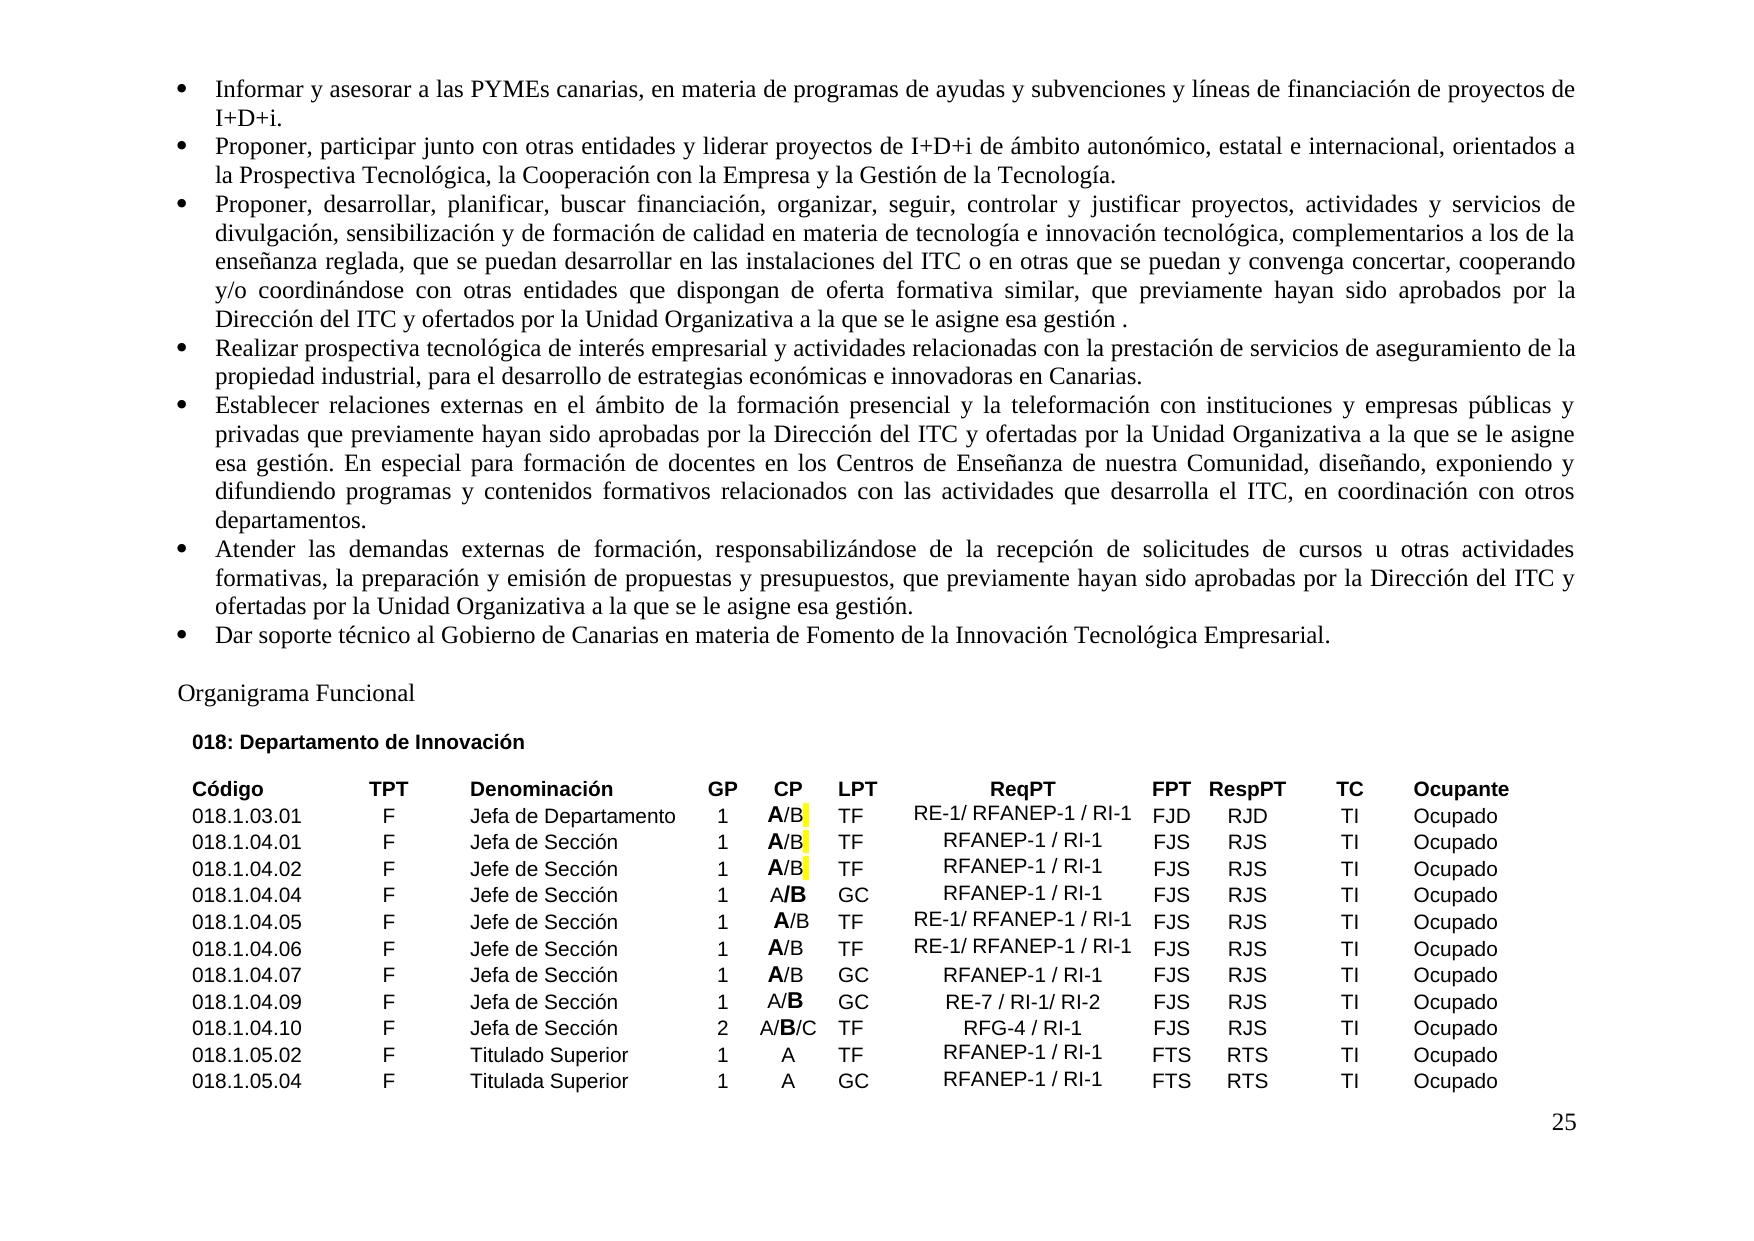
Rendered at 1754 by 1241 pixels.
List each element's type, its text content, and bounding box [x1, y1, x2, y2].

table_cell RFANEP-1 / RI-1 [903, 1067, 1142, 1093]
table_cell Jefa de Sección [463, 828, 699, 854]
table_cell TI [1294, 1014, 1406, 1040]
table_cell A/B [746, 934, 831, 960]
table_cell TF [831, 1040, 903, 1067]
table_cell 018.1.05.04 [185, 1067, 314, 1093]
table_cell 018.1.04.07 [185, 960, 314, 987]
table_cell 2 [700, 1014, 746, 1040]
table_cell RTS [1201, 1040, 1294, 1067]
table_cell Jefe de Sección [463, 854, 699, 881]
table_cell A [746, 1067, 831, 1093]
table_cell FJS [1142, 987, 1201, 1013]
table_cell 018.1.04.02 [185, 854, 314, 881]
table_cell RJS [1201, 987, 1294, 1013]
table_cell F [315, 828, 463, 854]
table_cell 018.1.04.06 [185, 934, 314, 960]
table_cell RespPT [1201, 754, 1294, 801]
table_cell F [315, 987, 463, 1013]
table_cell RJS [1201, 854, 1294, 881]
table_cell RJS [1201, 1014, 1294, 1040]
table_cell TF [831, 907, 903, 934]
table_cell RFANEP-1 / RI-1 [903, 1040, 1142, 1067]
list Atender las demandas externas de formación, responsabilizándose de la recepción de solicitudes de cursos u otras actividades formativas, la preparación y emisión de propuestas y presupuestos, que previamente hayan sido aprobadas por la Dirección del ITC y ofertadas por la Unidad Organizativa a la que se le asigne esa gestión. [177, 534, 1577, 620]
table_cell 1 [700, 934, 746, 960]
table_cell RJS [1201, 960, 1294, 987]
table_cell Ocupado [1406, 1040, 1743, 1067]
table_cell F [315, 881, 463, 907]
table_cell TI [1294, 881, 1406, 907]
table_cell F [315, 934, 463, 960]
table_cell 1 [700, 987, 746, 1013]
table_cell TI [1294, 854, 1406, 881]
table_cell Jefe de Sección [463, 907, 699, 934]
list Proponer, desarrollar, planificar, buscar financiación, organizar, seguir, controlar y justificar proyectos, actividades y servicios de divulgación, sensibilización y de formación de calidad en materia de tecnología e innovación tecnológica, complementarios a los de la enseñanza reglada, que se puedan desarrollar en las instalaciones del ITC o en otras que se puedan y convenga concertar, cooperando y/o coordinándose con otras entidades que dispongan de oferta formativa similar, que previamente hayan sido aprobados por la Dirección del ITC y ofertados por la Unidad Organizativa a la que se le asigne esa gestión . [177, 189, 1577, 333]
table_cell FPT [1142, 754, 1201, 801]
table_cell TI [1294, 907, 1406, 934]
table_cell 018.1.04.01 [185, 828, 314, 854]
table_cell 1 [700, 907, 746, 934]
table_cell 018.1.05.02 [185, 1040, 314, 1067]
table_cell Jefe de Sección [463, 934, 699, 960]
list Dar soporte técnico al Gobierno de Canarias en materia de Fomento de la Innovación Tecnológica Empresarial. [177, 620, 1577, 649]
table_cell F [315, 907, 463, 934]
table_cell RJS [1201, 907, 1294, 934]
table_cell RFANEP-1 / RI-1 [903, 854, 1142, 881]
table_cell TI [1294, 1067, 1406, 1093]
table_cell Jefa de Sección [463, 987, 699, 1013]
table_cell 018.1.04.09 [185, 987, 314, 1013]
table_cell FJS [1142, 960, 1201, 987]
list Establecer relaciones externas en el ámbito de la formación presencial y la teleformación con instituciones y empresas públicas y privadas que previamente hayan sido aprobadas por la Dirección del ITC y ofertadas por la Unidad Organizativa a la que se le asigne esa gestión. En especial para formación de docentes en los Centros de Enseñanza de nuestra Comunidad, diseñando, exponiendo y difundiendo programas y contenidos formativos relacionados con las actividades que desarrolla el ITC, en coordinación con otros departamentos. [177, 390, 1577, 534]
table_cell FJS [1142, 854, 1201, 881]
table_cell 1 [700, 854, 746, 881]
subtitle Organigrama Funcional [177, 678, 1577, 706]
table_cell F [315, 801, 463, 827]
table_cell TF [831, 854, 903, 881]
table_cell RE-1/ RFANEP-1 / RI-1 [903, 907, 1142, 934]
table_cell F [315, 1040, 463, 1067]
table_cell Jefa de Sección [463, 960, 699, 987]
table_cell ReqPT [903, 754, 1142, 801]
table_cell Ocupado [1406, 881, 1743, 907]
table_cell TPT [315, 754, 463, 801]
table_cell RTS [1201, 1067, 1294, 1093]
table_cell F [315, 1014, 463, 1040]
table_cell GP [700, 754, 746, 801]
table_cell Ocupado [1406, 934, 1743, 960]
list Informar y asesorar a las PYMEs canarias, en materia de programas de ayudas y subvenciones y líneas de financiación de proyectos de I+D+i. [177, 74, 1577, 131]
table_cell A/B [746, 854, 831, 881]
table_cell RFG-4 / RI-1 [903, 1014, 1142, 1040]
table_cell 1 [700, 881, 746, 907]
table_cell Denominación [463, 754, 699, 801]
table_cell RE-7 / RI-1/ RI-2 [903, 987, 1142, 1013]
table_cell TI [1294, 801, 1406, 827]
table_cell 1 [700, 1067, 746, 1093]
table_cell RFANEP-1 / RI-1 [903, 881, 1142, 907]
table_cell Ocupado [1406, 801, 1743, 827]
table_cell TF [831, 801, 903, 827]
table_cell A [746, 1040, 831, 1067]
table_cell Ocupado [1406, 1014, 1743, 1040]
table_cell FTS [1142, 1040, 1201, 1067]
table_cell Titulado Superior [463, 1040, 699, 1067]
table_cell FJS [1142, 881, 1201, 907]
table_cell FJS [1142, 907, 1201, 934]
table_cell TI [1294, 828, 1406, 854]
table_cell RFANEP-1 / RI-1 [903, 828, 1142, 854]
table_cell 1 [700, 960, 746, 987]
table_cell TF [831, 828, 903, 854]
table_cell FJS [1142, 934, 1201, 960]
table_cell GC [831, 960, 903, 987]
table_cell GC [831, 987, 903, 1013]
table_header 018: Departamento de Innovación [185, 706, 1743, 754]
table_cell RJS [1201, 934, 1294, 960]
table_cell A/B/C [746, 1014, 831, 1040]
list Proponer, participar junto con otras entidades y liderar proyectos de I+D+i de ámbito autonómico, estatal e internacional, orientados a la Prospectiva Tecnológica, la Cooperación con la Empresa y la Gestión de la Tecnología. [177, 131, 1577, 189]
table_cell TI [1294, 987, 1406, 1013]
table_cell FTS [1142, 1067, 1201, 1093]
table_cell F [315, 854, 463, 881]
table_cell TI [1294, 1040, 1406, 1067]
list Realizar prospectiva tecnológica de interés empresarial y actividades relacionadas con la prestación de servicios de aseguramiento de la propiedad industrial, para el desarrollo de estrategias económicas e innovadoras en Canarias. [177, 333, 1577, 390]
table_cell Ocupado [1406, 907, 1743, 934]
table_cell RJD [1201, 801, 1294, 827]
table_cell A/B [746, 960, 831, 987]
table_cell F [315, 960, 463, 987]
table_cell Ocupado [1406, 1067, 1743, 1093]
table_cell 018.1.04.04 [185, 881, 314, 907]
table_cell 018.1.03.01 [185, 801, 314, 827]
table_cell 1 [700, 801, 746, 827]
table_cell Jefa de Departamento [463, 801, 699, 827]
table_cell TI [1294, 934, 1406, 960]
table_cell TC [1294, 754, 1406, 801]
table_cell Ocupado [1406, 828, 1743, 854]
table_cell Ocupado [1406, 987, 1743, 1013]
table_cell A/B [746, 828, 831, 854]
table_cell Ocupado [1406, 854, 1743, 881]
table_cell A/B [746, 801, 831, 827]
table_cell A/B [746, 987, 831, 1013]
table_cell TI [1294, 960, 1406, 987]
table_cell 018.1.04.05 [185, 907, 314, 934]
table_cell TF [831, 1014, 903, 1040]
table_cell GC [831, 1067, 903, 1093]
table_cell F [315, 1067, 463, 1093]
table_cell Titulada Superior [463, 1067, 699, 1093]
table_cell RJS [1201, 828, 1294, 854]
table_cell GC [831, 881, 903, 907]
table_cell Jefe de Sección [463, 881, 699, 907]
table_cell Ocupante [1406, 754, 1743, 801]
table_cell Jefa de Sección [463, 1014, 699, 1040]
table_cell CP [746, 754, 831, 801]
table_cell LPT [831, 754, 903, 801]
table_cell TF [831, 934, 903, 960]
table_cell FJS [1142, 1014, 1201, 1040]
table_cell RJS [1201, 881, 1294, 907]
table_cell 1 [700, 1040, 746, 1067]
table_cell Ocupado [1406, 960, 1743, 987]
table_cell 1 [700, 828, 746, 854]
table_cell RE-1/ RFANEP-1 / RI-1 [903, 801, 1142, 827]
table_cell FJS [1142, 828, 1201, 854]
table_cell A/B [746, 881, 831, 907]
table_cell FJD [1142, 801, 1201, 827]
table_cell RFANEP-1 / RI-1 [903, 960, 1142, 987]
table_cell RE-1/ RFANEP-1 / RI-1 [903, 934, 1142, 960]
table_cell 018.1.04.10 [185, 1014, 314, 1040]
table_cell Código [185, 754, 314, 801]
table_cell A/B [746, 907, 831, 934]
